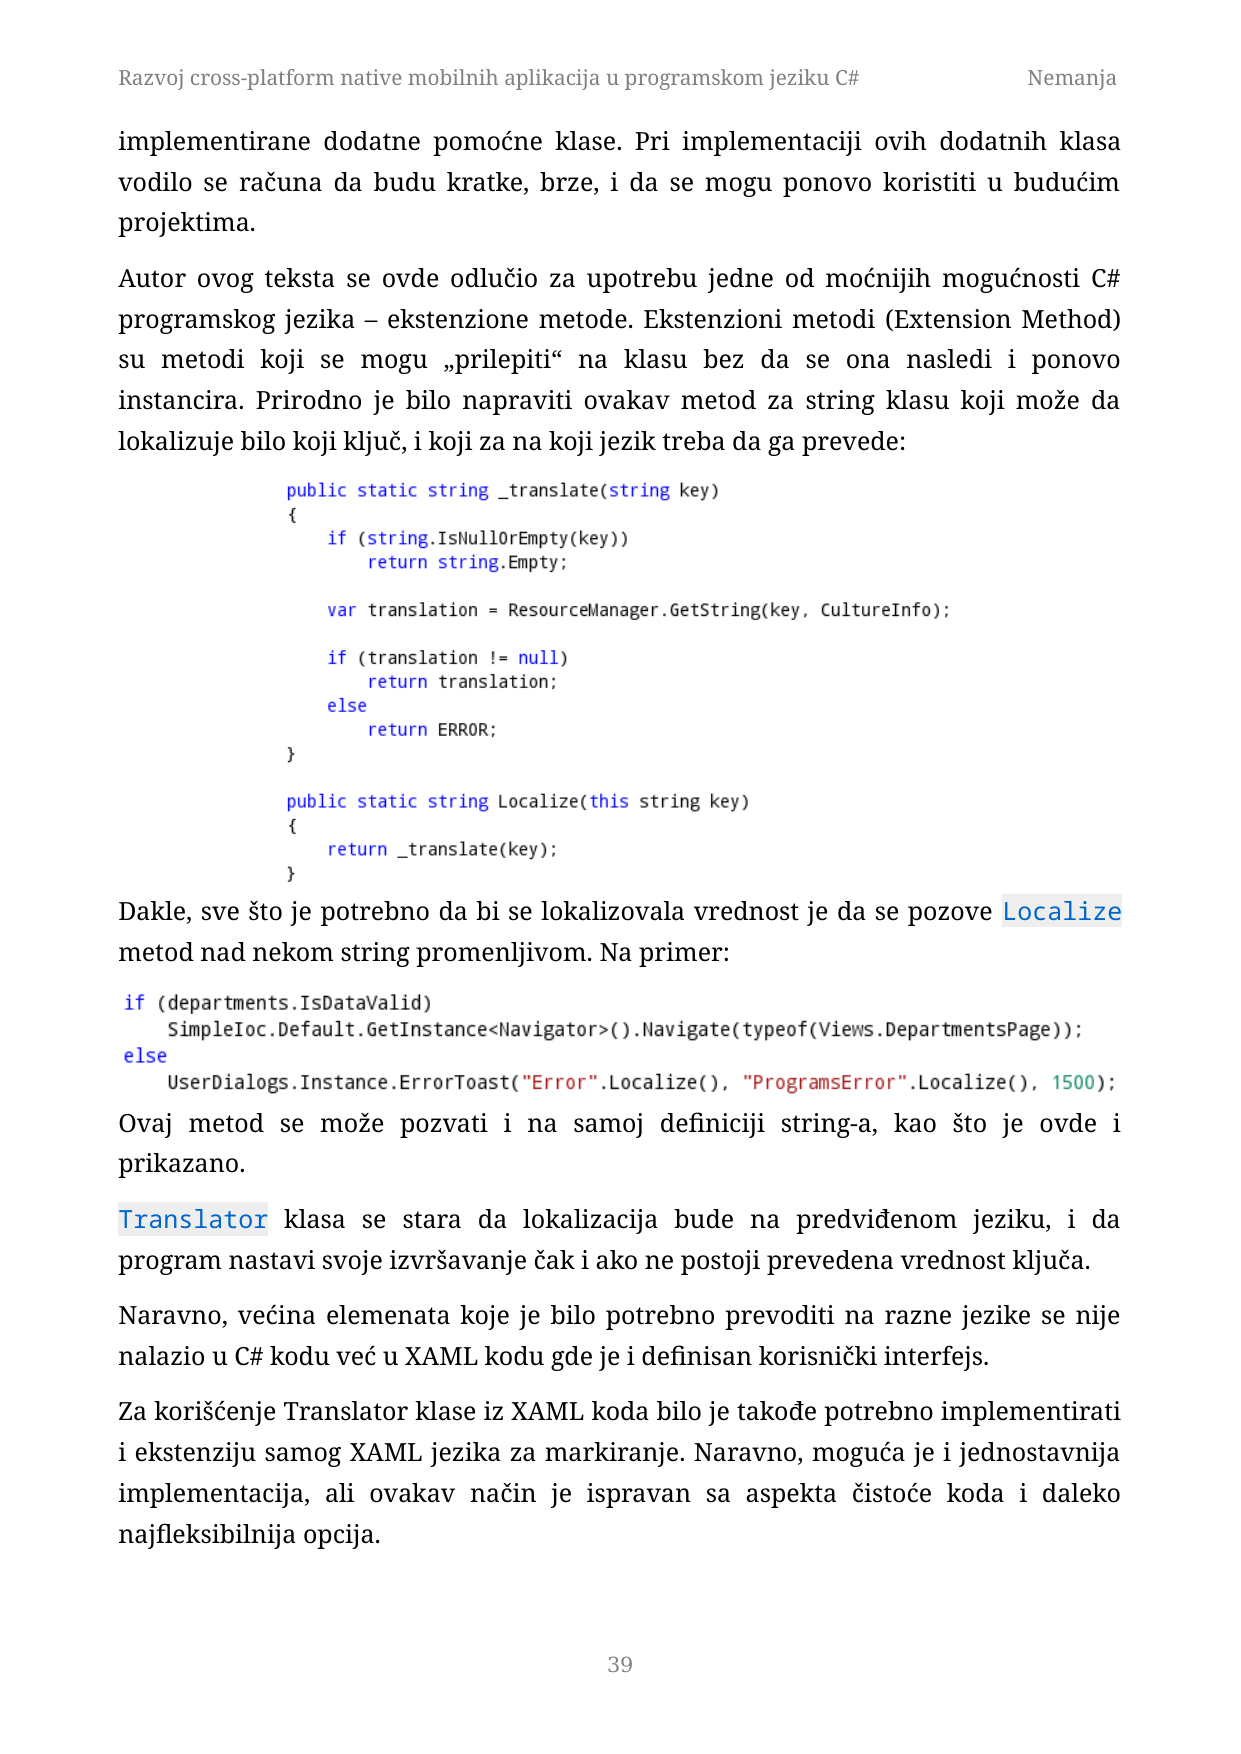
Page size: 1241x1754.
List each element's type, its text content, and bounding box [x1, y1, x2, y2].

picture [278, 479, 963, 887]
text Autor ovog teksta se ovde odlučio za upotrebu jedne od moćnijih mogućnosti C# programskog jezika – ekstenzione metode. Ekstenzioni metodi (Extension Method) su metodi koji se mogu „prilepiti“ na klasu bez da se ona nasledi i ponovo instancira. Prirodno je bilo napraviti ovakav metod za string klasu koji može da lokalizuje bilo koji ključ, i koji za na koji jezik treba da ga prevede: [118, 260, 1122, 458]
text Ovaj metod se može pozvati i na samoj definiciji string-a, kao što je ovde i prikazano. [118, 1099, 1122, 1180]
text Za korišćenje Translator klase iz XAML koda bilo je takođe potrebno implementirati i ekstenziju samog XAML jezika za markiranje. Naravno, moguća je i jednostavnija implementacija, ali ovakav način je ispravan sa aspekta čistoće koda i daleko najfleksibilnija opcija. [118, 1394, 1122, 1551]
text Dakle, sve što je potrebno da bi se lokalizovala vrednost je da se pozove Localize metod nad nekom string promenljivom. Na primer: [118, 887, 1122, 968]
text Translator klasa se stara da lokalizacija bude na predviđenom jeziku, i da program nastavi svoje izvršavanje čak i ako ne postoji prevedena vrednost ključa. [118, 1202, 1122, 1276]
picture [118, 989, 1123, 1099]
text Naravno, većina elemenata koje je bilo potrebno prevoditi na razne jezike se nije nalazio u C# kodu već u XAML kodu gde je i definisan korisnički interfejs. [118, 1298, 1122, 1373]
text implementirane dodatne pomoćne klase. Pri implementaciji ovih dodatnih klasa vodilo se računa da budu kratke, brze, i da se mogu ponovo koristiti u budućim projektima. [118, 123, 1122, 239]
